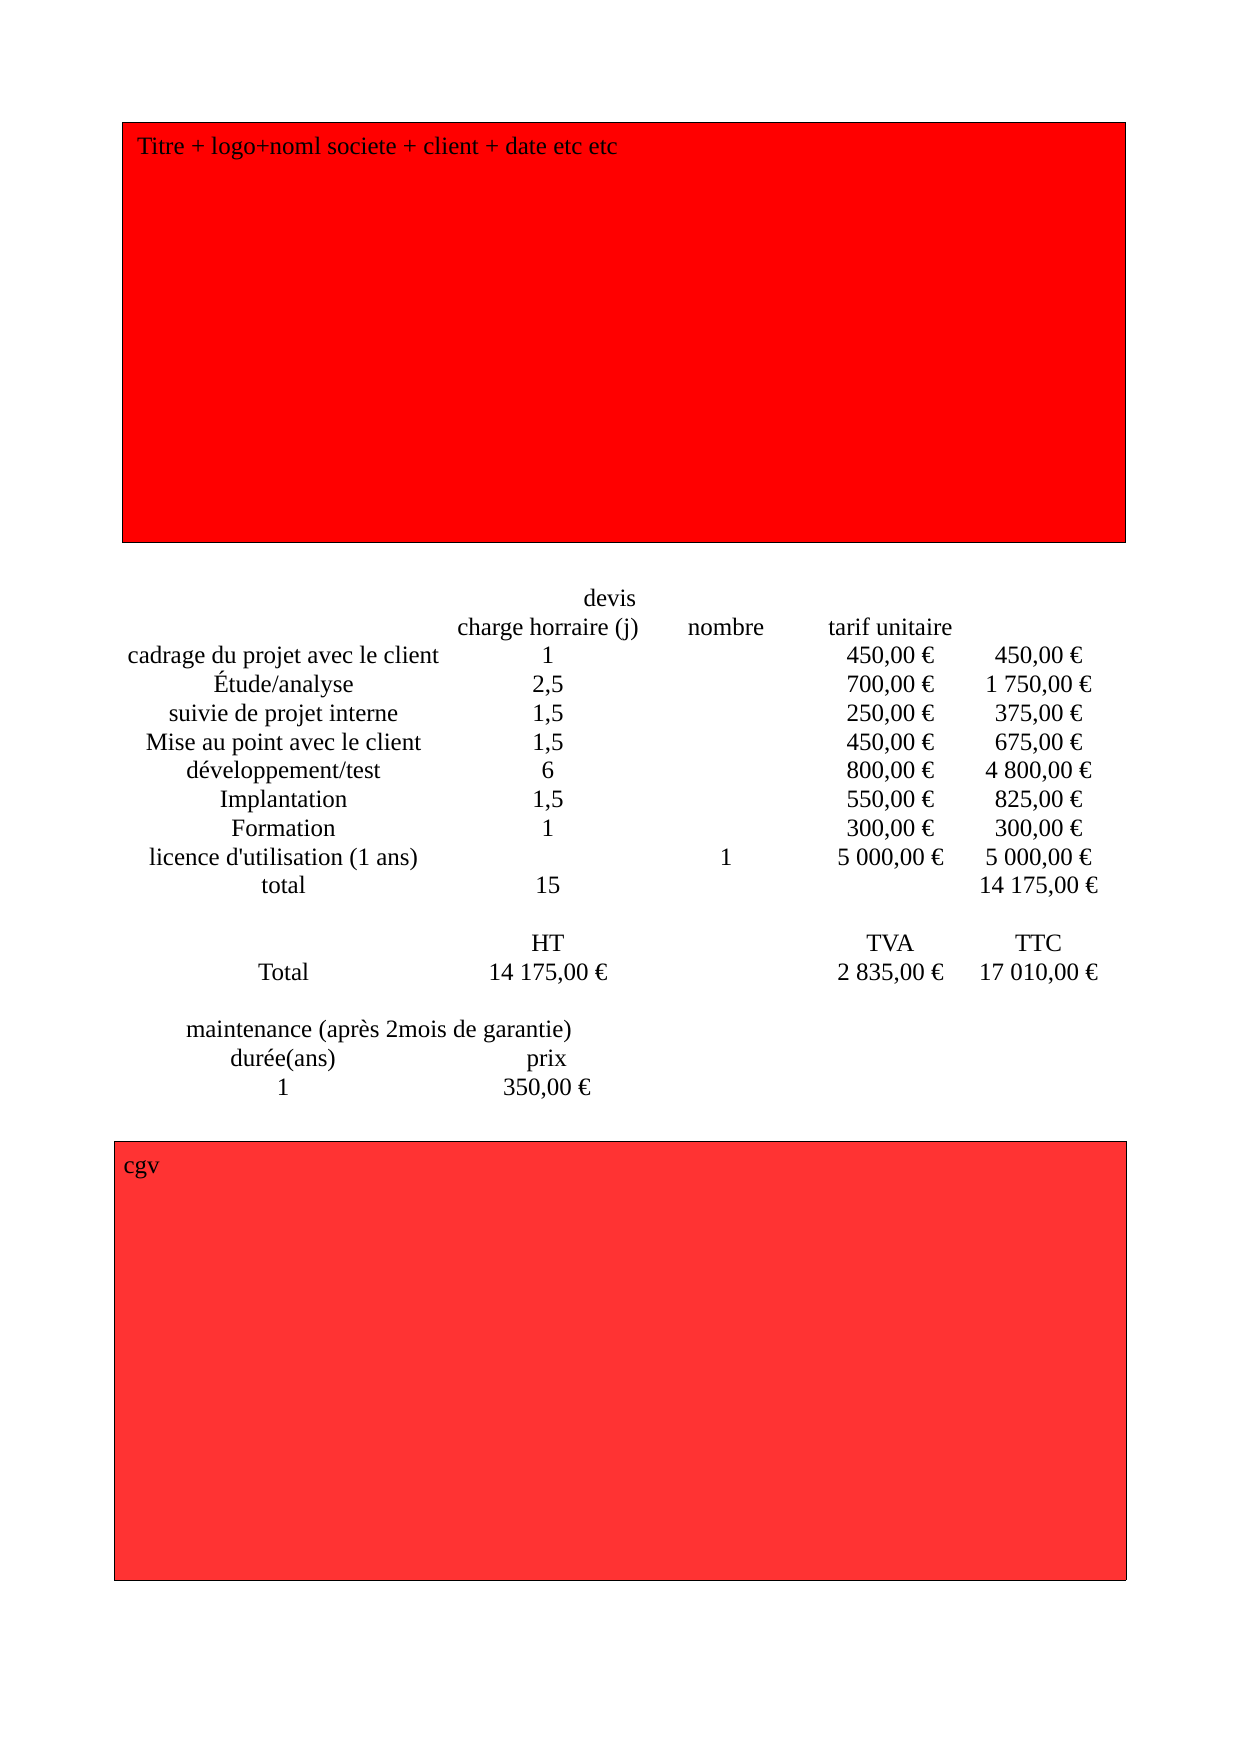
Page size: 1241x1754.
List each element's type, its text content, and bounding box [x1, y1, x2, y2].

table_cell 450,00 € [808, 641, 972, 669]
table_cell 1 750,00 € [972, 669, 1104, 698]
table_cell 14 175,00 € [972, 871, 1104, 899]
table_cell [644, 669, 808, 698]
table_cell Formation [115, 813, 452, 842]
table_cell 1,5 [452, 784, 644, 813]
table_cell tarif unitaire [808, 612, 972, 641]
table_cell 2,5 [452, 669, 644, 698]
table_cell licence d'utilisation (1 ans) [115, 842, 452, 871]
table_cell [644, 698, 808, 727]
table_cell 2 835,00 € [808, 957, 972, 986]
table_cell 5 000,00 € [808, 842, 972, 871]
table_cell 1,5 [452, 698, 644, 727]
text cgv [123, 1150, 1117, 1179]
table_header TVA [808, 928, 972, 957]
table_cell [972, 612, 1104, 641]
table_cell [644, 641, 808, 669]
table_cell suivie de projet interne [115, 698, 452, 727]
table_cell Implantation [115, 784, 452, 813]
table_header TTC [972, 928, 1104, 957]
table_cell 825,00 € [972, 784, 1104, 813]
text Titre + logo+noml societe + client + date etc etc [131, 131, 1116, 160]
table_cell 450,00 € [808, 727, 972, 756]
table_cell 1 [644, 842, 808, 871]
table_cell 1,5 [452, 727, 644, 756]
table_cell nombre [644, 612, 808, 641]
table_cell 5 000,00 € [972, 842, 1104, 871]
table_cell prix [451, 1043, 642, 1072]
table_header [644, 928, 808, 957]
table_cell [644, 756, 808, 784]
table_cell 550,00 € [808, 784, 972, 813]
table_cell [808, 871, 972, 899]
table_cell [644, 871, 808, 899]
table_cell [644, 957, 808, 986]
table_cell 250,00 € [808, 698, 972, 727]
table_cell total [115, 871, 452, 899]
table_cell Étude/analyse [115, 669, 452, 698]
table_cell [644, 727, 808, 756]
table_cell [644, 784, 808, 813]
table_cell cadrage du projet avec le client [115, 641, 452, 669]
table_cell développement/test [115, 756, 452, 784]
table_cell 17 010,00 € [972, 957, 1104, 986]
table_cell 1 [452, 813, 644, 842]
table_cell Total [115, 957, 452, 986]
table_header HT [452, 928, 644, 957]
table_cell 700,00 € [808, 669, 972, 698]
table_cell Mise au point avec le client [115, 727, 452, 756]
table_header devis [115, 583, 1104, 612]
table_cell 450,00 € [972, 641, 1104, 669]
table_cell charge horraire (j) [452, 612, 644, 641]
table_cell durée(ans) [115, 1043, 451, 1072]
table_cell 15 [452, 871, 644, 899]
table_cell 6 [452, 756, 644, 784]
table_cell 4 800,00 € [972, 756, 1104, 784]
table_cell [644, 813, 808, 842]
table_cell 350,00 € [451, 1072, 642, 1101]
table_header maintenance (après 2mois de garantie) [115, 1014, 642, 1043]
table_cell [452, 842, 644, 871]
table_cell [115, 612, 452, 641]
table_header [115, 928, 452, 957]
table_cell 375,00 € [972, 698, 1104, 727]
table_cell 800,00 € [808, 756, 972, 784]
table_cell 300,00 € [808, 813, 972, 842]
table_cell 1 [452, 641, 644, 669]
table_cell 1 [115, 1072, 451, 1101]
table_cell 14 175,00 € [452, 957, 644, 986]
table_cell 300,00 € [972, 813, 1104, 842]
table_cell 675,00 € [972, 727, 1104, 756]
